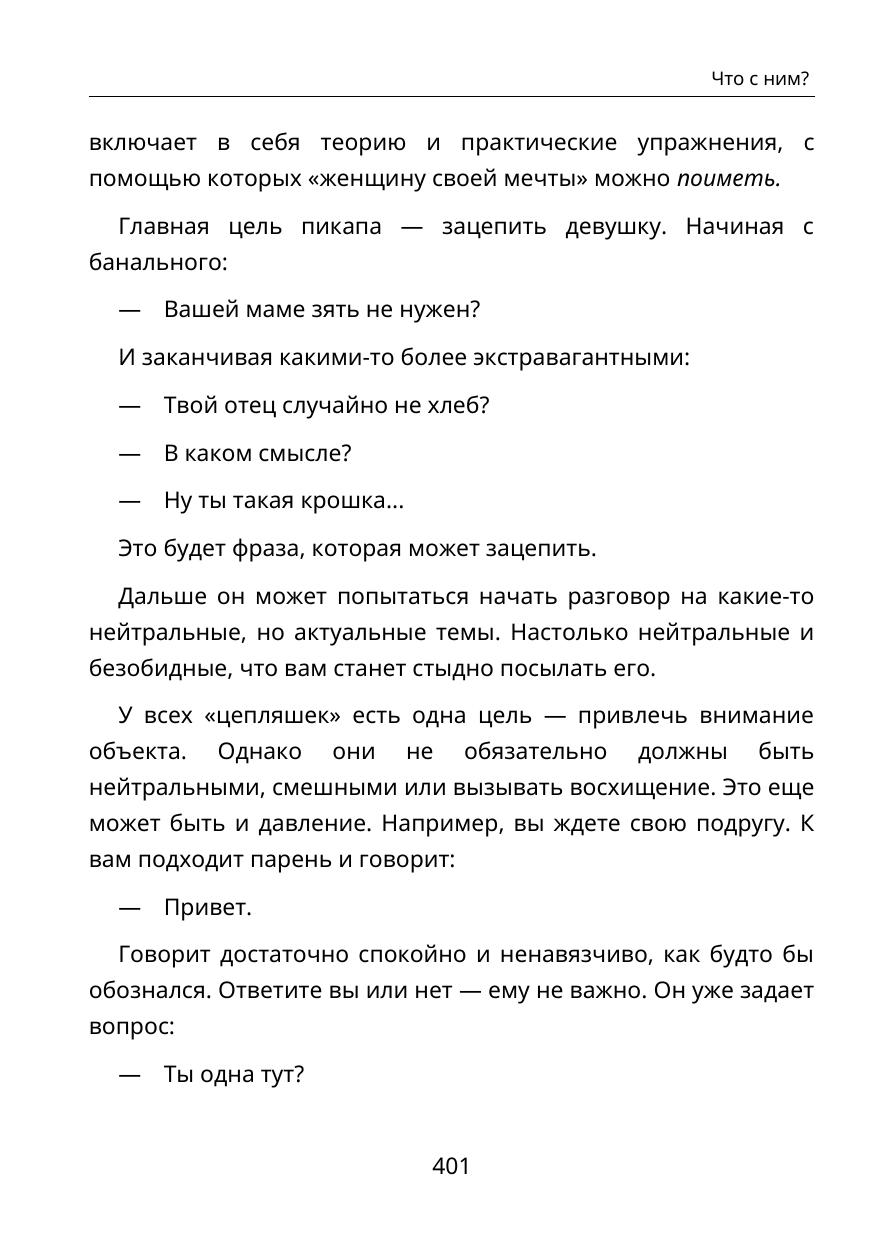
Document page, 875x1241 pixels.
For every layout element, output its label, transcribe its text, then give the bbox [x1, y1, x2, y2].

list Ну ты такая крошка... [88, 484, 815, 515]
list Твой отец случайно не хлеб? [88, 389, 815, 420]
text У всех «цепляшек» есть одна цель — привлечь внимание объекта. Однако они не обязательно должны быть нейтральными, смешными или вызывать восхищение. Это еще может быть и давление. Например, вы ждете свою подругу. К вам подходит парень и говорит: [88, 699, 815, 874]
list Вашей маме зять не нужен? [88, 293, 815, 324]
list Ты одна тут? [88, 1058, 815, 1089]
text включает в себя теорию и практические упражнения, с помощью которых «женщину своей мечты» можно поиметь. [88, 126, 815, 193]
text Дальше он может попытаться начать разговор на какие-то нейтральные, но актуальные темы. Настолько нейтральные и безобидные, что вам станет стыдно посылать его. [88, 579, 815, 683]
text И заканчивая какими-то более экстравагантными: [88, 341, 815, 372]
text Это будет фраза, которая может зацепить. [88, 532, 815, 563]
text Главная цель пикапа — зацепить девушку. Начиная с банального: [88, 210, 815, 277]
list В каком смысле? [88, 436, 815, 468]
list Привет. [88, 891, 815, 922]
text Говорит достаточно спокойно и ненавязчиво, как будто бы обознался. Ответите вы или нет — ему не важно. Он уже задает вопрос: [88, 938, 815, 1041]
